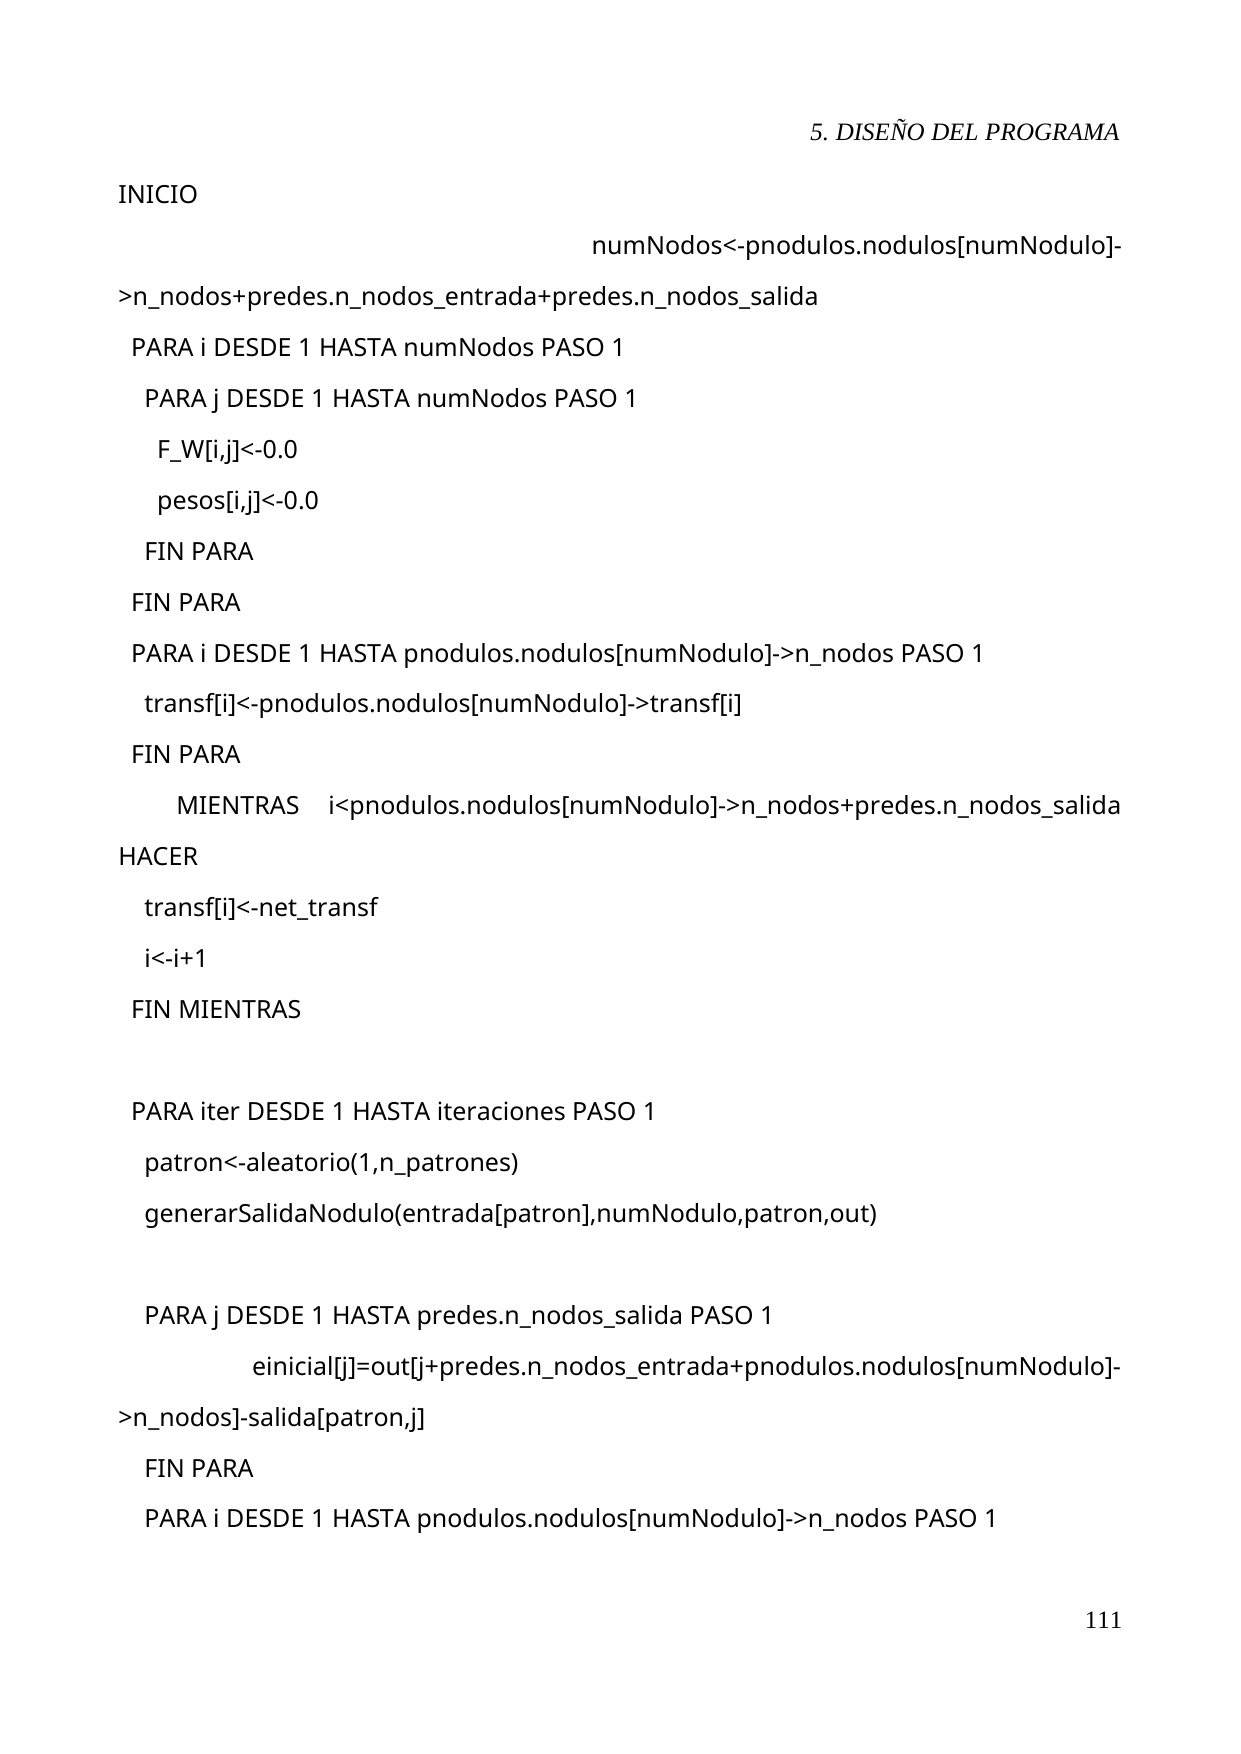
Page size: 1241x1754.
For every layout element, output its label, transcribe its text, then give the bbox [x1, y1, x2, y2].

text INICIO [118, 177, 1122, 211]
text FIN MIENTRAS [118, 992, 1122, 1026]
text PARA i DESDE 1 HASTA pnodulos.nodulos[numNodulo]->n_nodos PASO 1 [118, 636, 1122, 669]
text i<-i+1 [118, 941, 1122, 975]
text PARA j DESDE 1 HASTA numNodos PASO 1 [118, 381, 1122, 415]
text PARA iter DESDE 1 HASTA iteraciones PASO 1 [118, 1094, 1122, 1128]
text FIN PARA [118, 737, 1122, 771]
text FIN PARA [118, 1451, 1122, 1484]
text pesos[i,j]<-0.0 [118, 483, 1122, 517]
text generarSalidaNodulo(entrada[patron],numNodulo,patron,out) [118, 1196, 1122, 1230]
text patron<-aleatorio(1,n_patrones) [118, 1145, 1122, 1179]
text PARA j DESDE 1 HASTA predes.n_nodos_salida PASO 1 [118, 1298, 1122, 1332]
text einicial[j]=out[j+predes.n_nodos_entrada+pnodulos.nodulos[numNodulo]->n_nodos]-salida[patron,j] [118, 1349, 1122, 1433]
text numNodos<-pnodulos.nodulos[numNodulo]->n_nodos+predes.n_nodos_entrada+predes.n_nodos_salida [118, 228, 1122, 313]
text PARA i DESDE 1 HASTA pnodulos.nodulos[numNodulo]->n_nodos PASO 1 [118, 1501, 1122, 1535]
text transf[i]<-net_transf [118, 890, 1122, 924]
text FIN PARA [118, 584, 1122, 618]
text transf[i]<-pnodulos.nodulos[numNodulo]->transf[i] [118, 686, 1122, 720]
text FIN PARA [118, 534, 1122, 568]
text PARA i DESDE 1 HASTA numNodos PASO 1 [118, 330, 1122, 364]
text MIENTRAS i<pnodulos.nodulos[numNodulo]->n_nodos+predes.n_nodos_salida HACER [118, 788, 1122, 873]
text F_W[i,j]<-0.0 [118, 432, 1122, 466]
